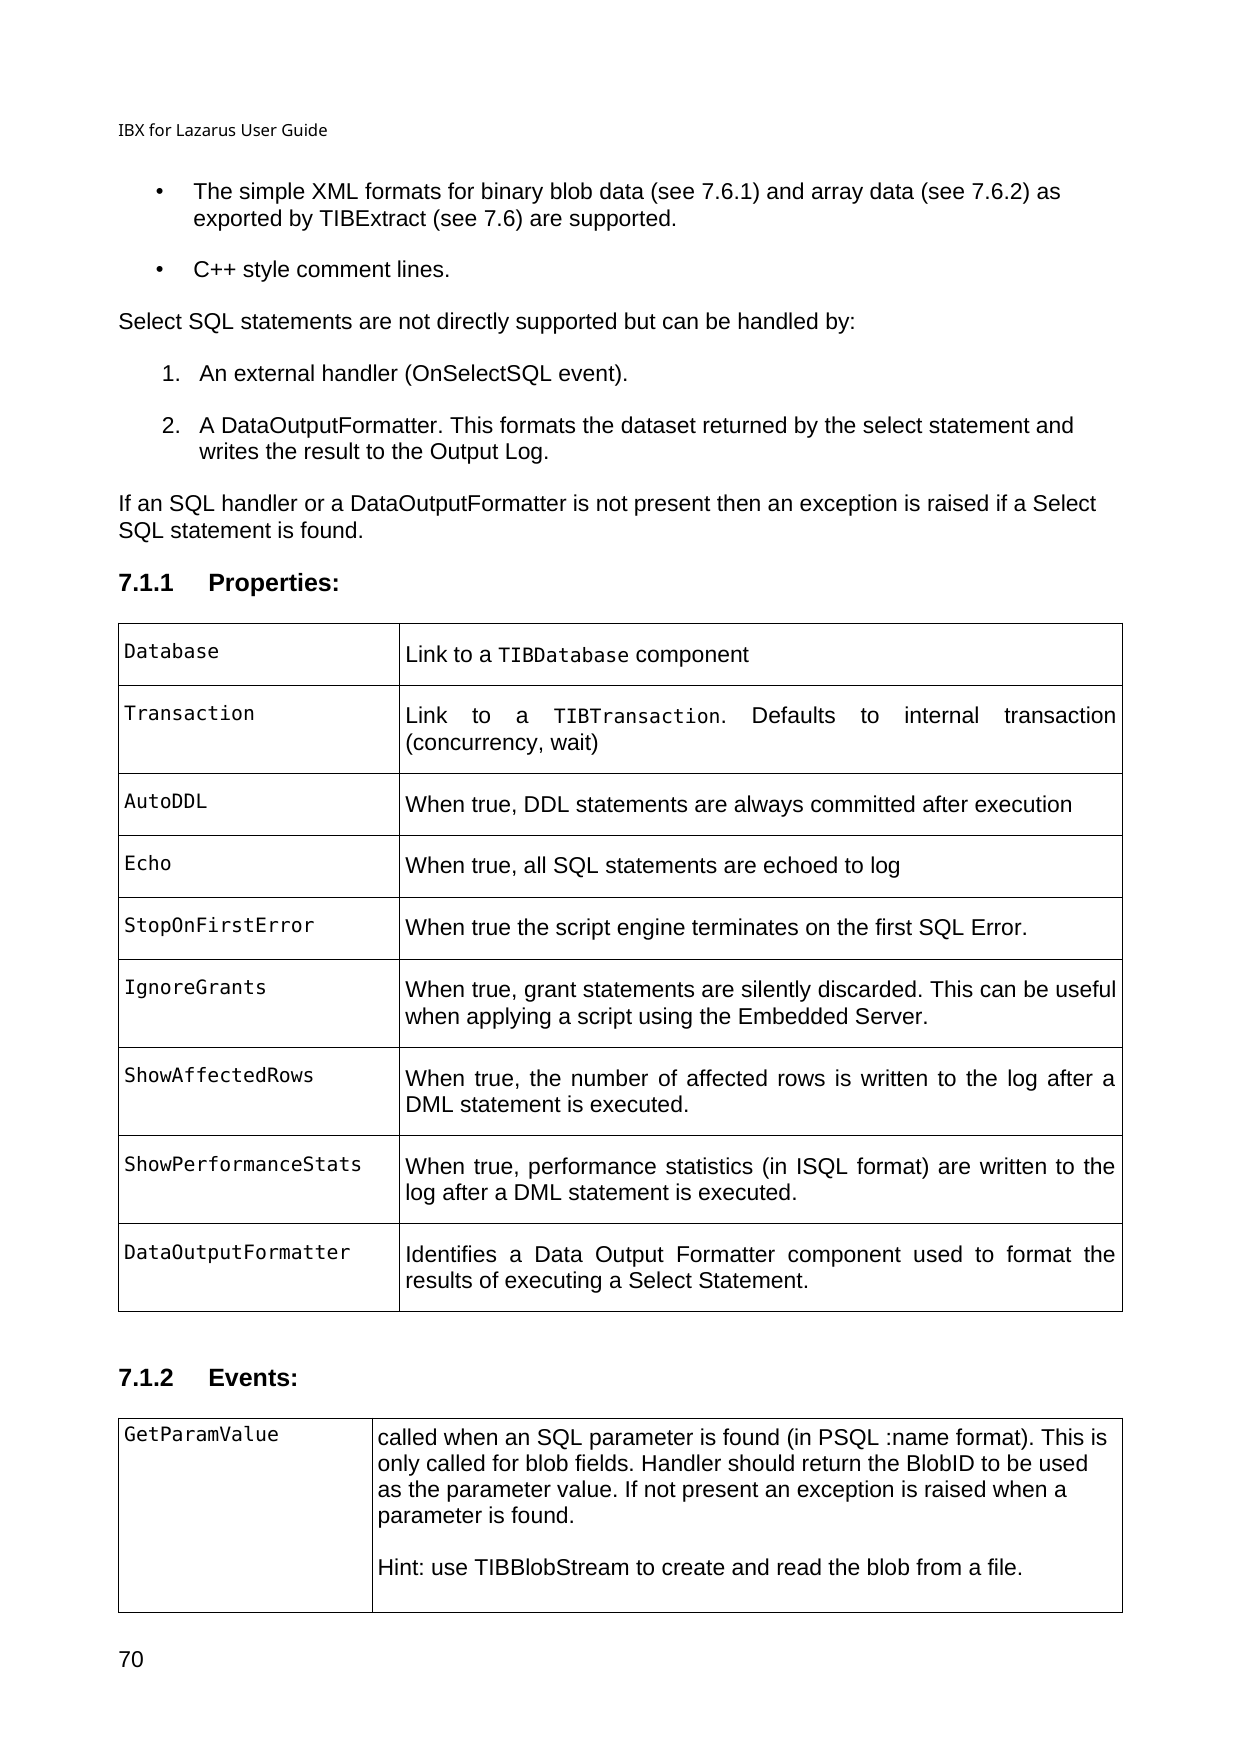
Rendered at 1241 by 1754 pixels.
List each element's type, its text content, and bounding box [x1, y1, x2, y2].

table_cell Link to a TIBTransaction. Defaults to internal transaction (concurrency, wait) [400, 686, 1122, 773]
table_cell DataOutputFormatter [119, 1224, 399, 1311]
table_cell When true, the number of affected rows is written to the log after a DML statement is executed. [400, 1048, 1122, 1135]
table_cell Transaction [119, 686, 399, 773]
list The simple XML formats for binary blob data (see 7.6.1) and array data (see 7.6.2) as exported by TIBExtract (see 7.6) are supported. [156, 178, 1122, 231]
subtitle Events: [118, 1363, 1122, 1392]
list An external handler (OnSelectSQL event). [162, 360, 1122, 386]
table_cell Echo [119, 836, 399, 897]
table_cell Identifies a Data Output Formatter component used to format the results of executing a Select Statement. [400, 1224, 1122, 1311]
subtitle Properties: [118, 568, 1122, 597]
table_cell StopOnFirstError [119, 898, 399, 958]
table_cell IgnoreGrants [119, 960, 399, 1047]
table_header Database [119, 624, 399, 684]
text If an SQL handler or a DataOutputFormatter is not present then an exception is raised if a Select SQL statement is found. [118, 490, 1122, 543]
table_cell ShowAffectedRows [119, 1048, 399, 1135]
list A DataOutputFormatter. This formats the dataset returned by the select statement and writes the result to the Output Log. [162, 412, 1122, 465]
table_header called when an SQL parameter is found (in PSQL :name format). This is only called for blob fields. Handler should return the BlobID to be used as the parameter value. If not present an exception is raised when a parameter is found. Hint: use TIBBlobStream to create and read the blob from a file. [373, 1419, 1122, 1612]
table_cell When true, DDL statements are always committed after execution [400, 774, 1122, 835]
table_header GetParamValue [119, 1419, 372, 1612]
table_cell When true, grant statements are silently discarded. This can be useful when applying a script using the Embedded Server. [400, 960, 1122, 1047]
table_cell When true, performance statistics (in ISQL format) are written to the log after a DML statement is executed. [400, 1136, 1122, 1223]
table_cell AutoDDL [119, 774, 399, 835]
table_cell ShowPerformanceStats [119, 1136, 399, 1223]
table_cell When true the script engine terminates on the first SQL Error. [400, 898, 1122, 958]
text Select SQL statements are not directly supported but can be handled by: [118, 308, 1122, 334]
table_cell When true, all SQL statements are echoed to log [400, 836, 1122, 897]
table_header Link to a TIBDatabase component [400, 624, 1122, 684]
list C++ style comment lines. [156, 256, 1122, 283]
